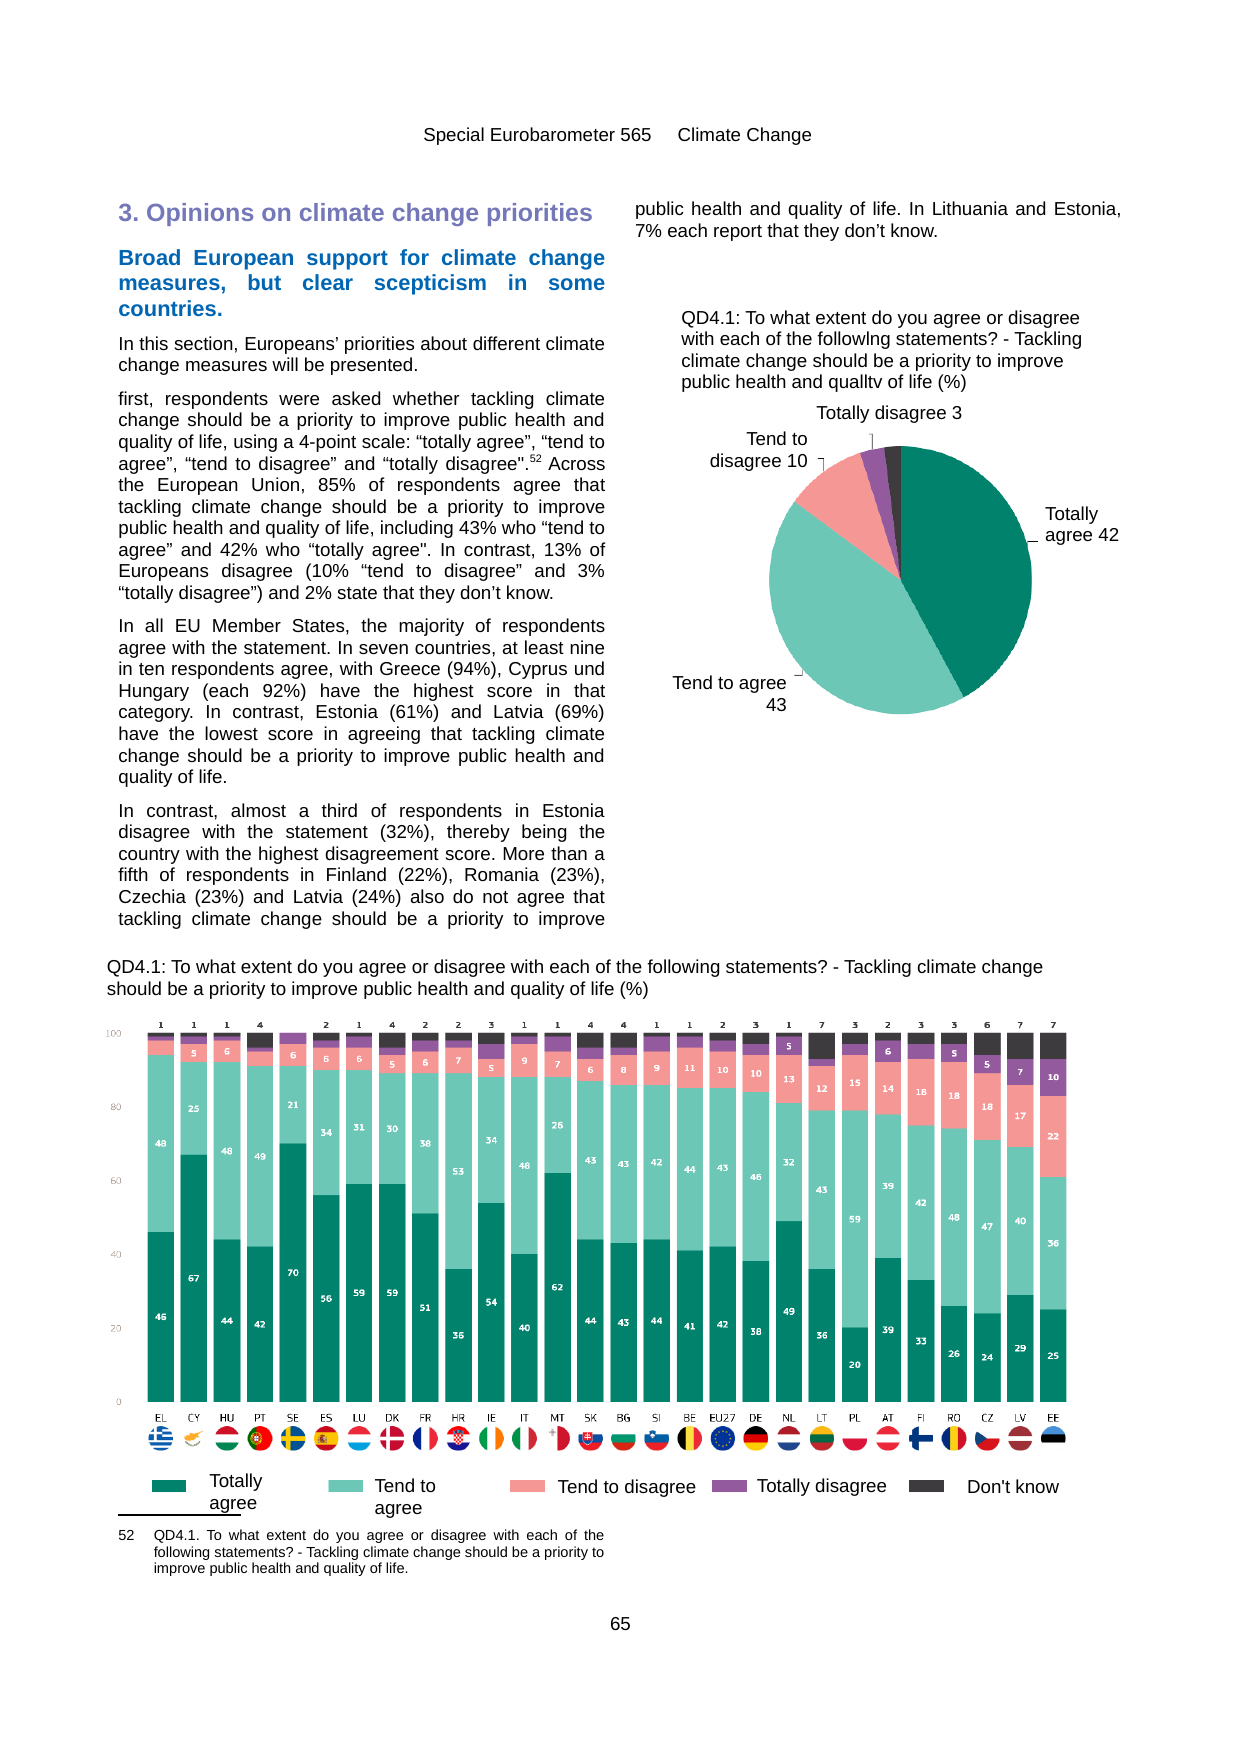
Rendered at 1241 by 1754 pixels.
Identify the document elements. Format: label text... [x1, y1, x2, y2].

text Broad European support for climate change measures, but clear scepticism in some countries. [118, 245, 605, 321]
text public health and quality of life. In Lithuania and Estonia, 7% each report that they don’t know. [635, 198, 1122, 241]
picture [765, 423, 1038, 718]
text In all EU Member States, the majority of respondents agree with the statement. In seven countries, at least nine in ten respondents agree, with Greece (94%), Cyprus und Hungary (each 92%) have the highest score in that category. In contrast, Estonia (61%) and Latvia (69%) have the lowest score in agreeing that tackling climate change should be a priority to improve public health and quality of life. [118, 615, 605, 788]
text In this section, Europeans’ priorities about different climate change measures will be presented. [118, 333, 605, 376]
text In contrast, almost a third of respondents in Estonia disagree with the statement (32%), thereby being the country with the highest disagreement score. More than a fifth of respondents in Finland (22%), Romania (23%), Czechia (23%) and Latvia (24%) also do not agree that tackling climate change should be a priority to improve [118, 799, 605, 929]
text first, respondents were asked whether tackling climate change should be a priority to improve public health and quality of life, using a 4-point scale: “totally agree”, “tend to agree”, “tend to disagree” and “totally disagree". Across the European Union, 85% of respondents agree that tackling climate change should be a priority to improve public health and quality of life, including 43% who “tend to agree” and 42% who “totally agree". In contrast, 13% of Europeans disagree (10% “tend to disagree” and 3% “totally disagree”) and 2% state that they don’t know. [118, 388, 605, 603]
subtitle 3. Opinions on climate change priorities [118, 198, 605, 227]
text QD4.1. To what extent do you agree or disagree with each of the following statements? - Tackling climate change should be a priority to improve public health and quality of life. [118, 1527, 605, 1577]
picture [141, 1463, 951, 1506]
picture [100, 1013, 1091, 1460]
